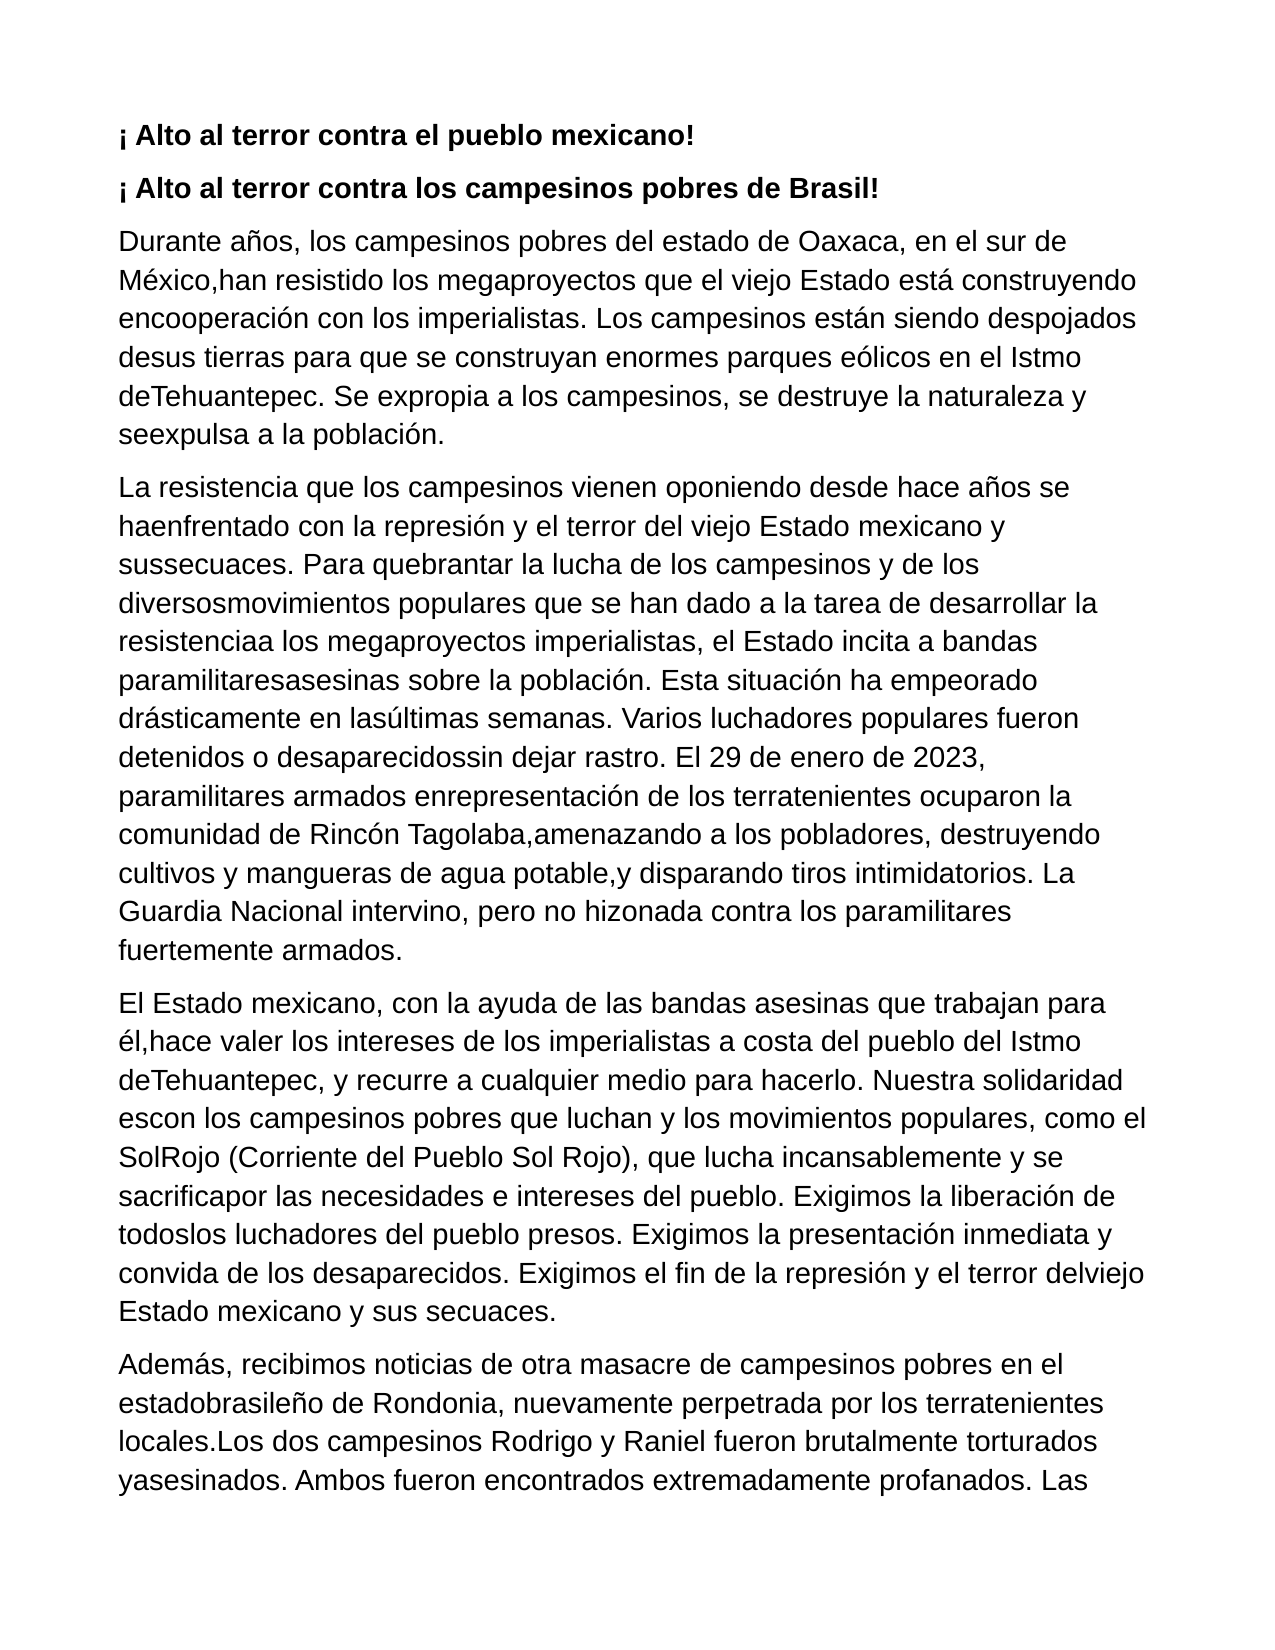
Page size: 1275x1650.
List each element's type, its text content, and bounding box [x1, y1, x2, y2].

text Además, recibimos noticias de otra masacre de campesinos pobres en el estadobrasileño de Rondonia, nuevamente perpetrada por los terratenientes locales.Los dos campesinos Rodrigo y Raniel fueron brutalmente torturados yasesinados. Ambos fueron encontrados extremadamente profanados. Las [118, 1347, 1157, 1496]
text ¡ Alto al terror contra el pueblo mexicano! [118, 118, 1157, 152]
text La resistencia que los campesinos vienen oponiendo desde hace años se haenfrentado con la represión y el terror del viejo Estado mexicano y sussecuaces. Para quebrantar la lucha de los campesinos y de los diversosmovimientos populares que se han dado a la tarea de desarrollar la resistenciaa los megaproyectos imperialistas, el Estado incita a bandas paramilitaresasesinas sobre la población. Esta situación ha empeorado drásticamente en lasúltimas semanas. Varios luchadores populares fueron detenidos o desaparecidossin dejar rastro. El 29 de enero de 2023, paramilitares armados enrepresentación de los terratenientes ocuparon la comunidad de Rincón Tagolaba,amenazando a los pobladores, destruyendo cultivos y mangueras de agua potable,y disparando tiros intimidatorios. La Guardia Nacional intervino, pero no hizonada contra los paramilitares fuertemente armados. [118, 470, 1157, 966]
text El Estado mexicano, con la ayuda de las bandas asesinas que trabajan para él,hace valer los intereses de los imperialistas a costa del pueblo del Istmo deTehuantepec, y recurre a cualquier medio para hacerlo. Nuestra solidaridad escon los campesinos pobres que luchan y los movimientos populares, como el SolRojo (Corriente del Pueblo Sol Rojo), que lucha incansablemente y se sacrificapor las necesidades e intereses del pueblo. Exigimos la liberación de todoslos luchadores del pueblo presos. Exigimos la presentación inmediata y convida de los desaparecidos. Exigimos el fin de la represión y el terror delviejo Estado mexicano y sus secuaces. [118, 986, 1157, 1328]
text ¡ Alto al terror contra los campesinos pobres de Brasil! [118, 171, 1157, 205]
text Durante años, los campesinos pobres del estado de Oaxaca, en el sur de México,han resistido los megaproyectos que el viejo Estado está construyendo encooperación con los imperialistas. Los campesinos están siendo despojados desus tierras para que se construyan enormes parques eólicos en el Istmo deTehuantepec. Se expropia a los campesinos, se destruye la naturaleza y seexpulsa a la población. [118, 224, 1157, 451]
